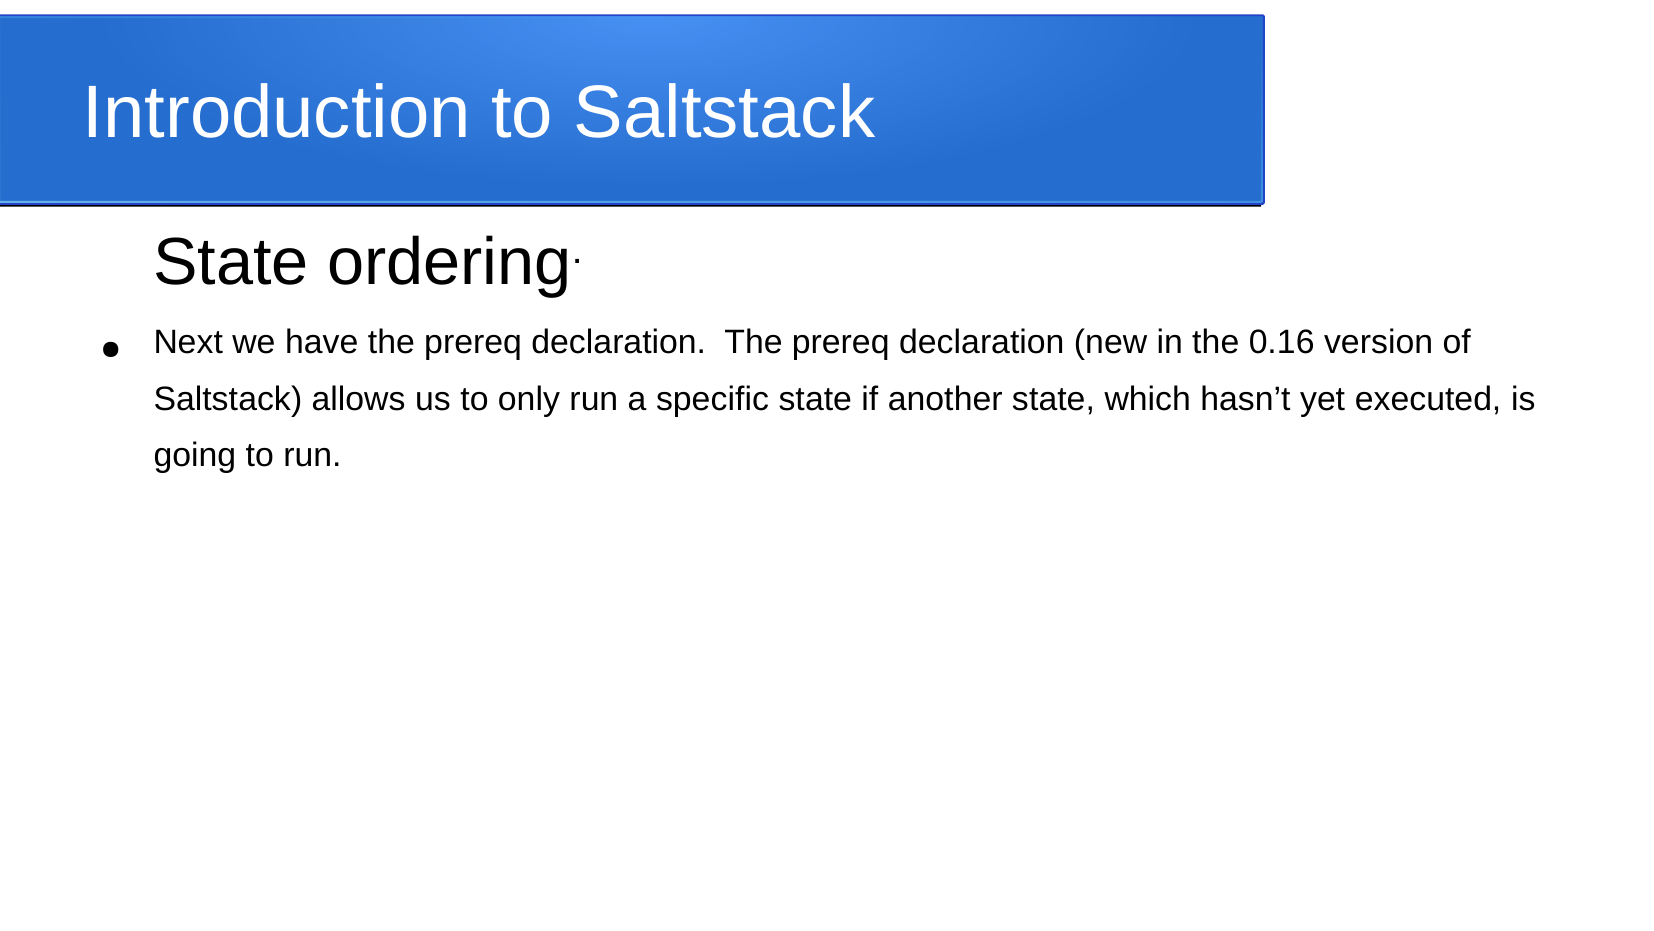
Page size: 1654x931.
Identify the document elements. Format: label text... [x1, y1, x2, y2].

list State ordering. Next we have the prereq declaration. The prereq declaration (new in the 0.16 version of Saltstack) allows us to only run a specific state if another state, which hasn’t yet executed, is going to run. [82, 224, 1571, 764]
title Introduction to Saltstack [82, 35, 1235, 189]
